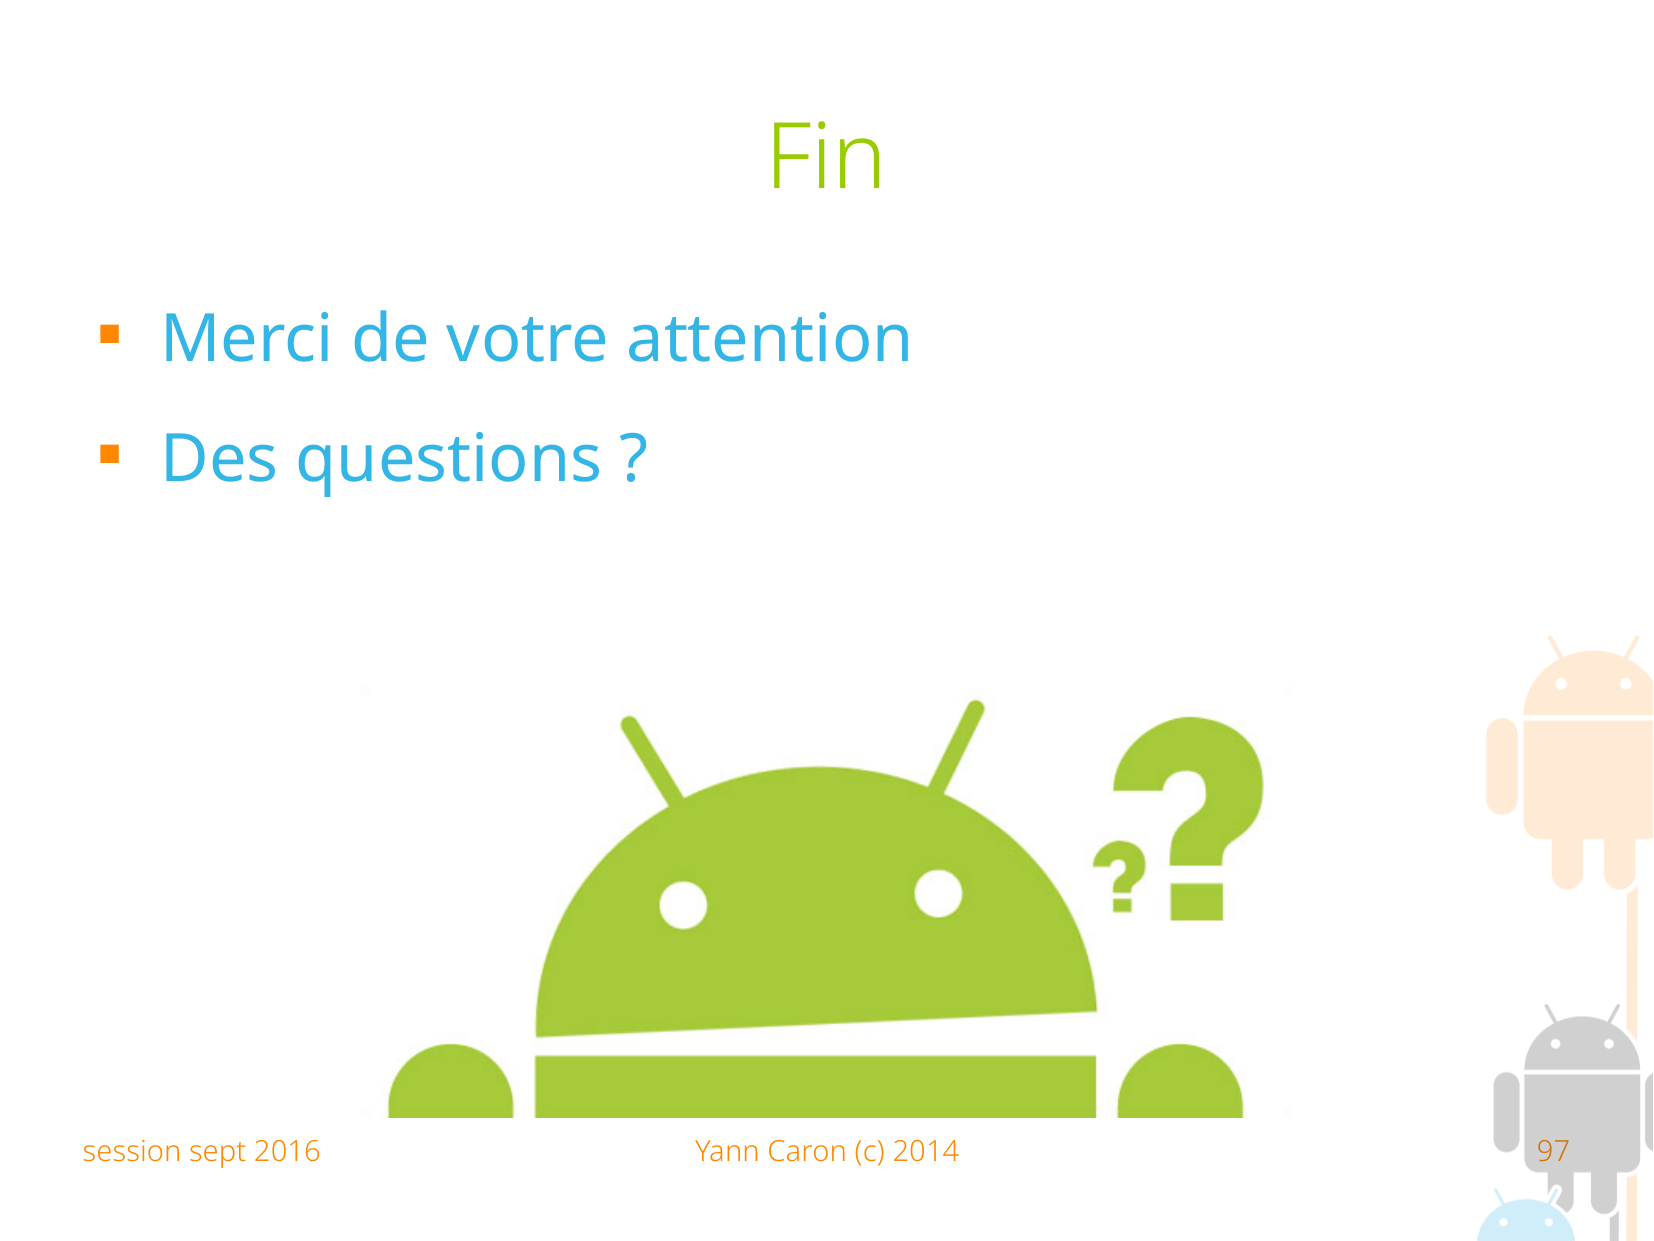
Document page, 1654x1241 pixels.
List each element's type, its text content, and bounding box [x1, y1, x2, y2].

list Merci de votre attention Des questions ? [82, 290, 1571, 1010]
title Fin [82, 49, 1571, 257]
picture [240, 423, 1654, 1241]
